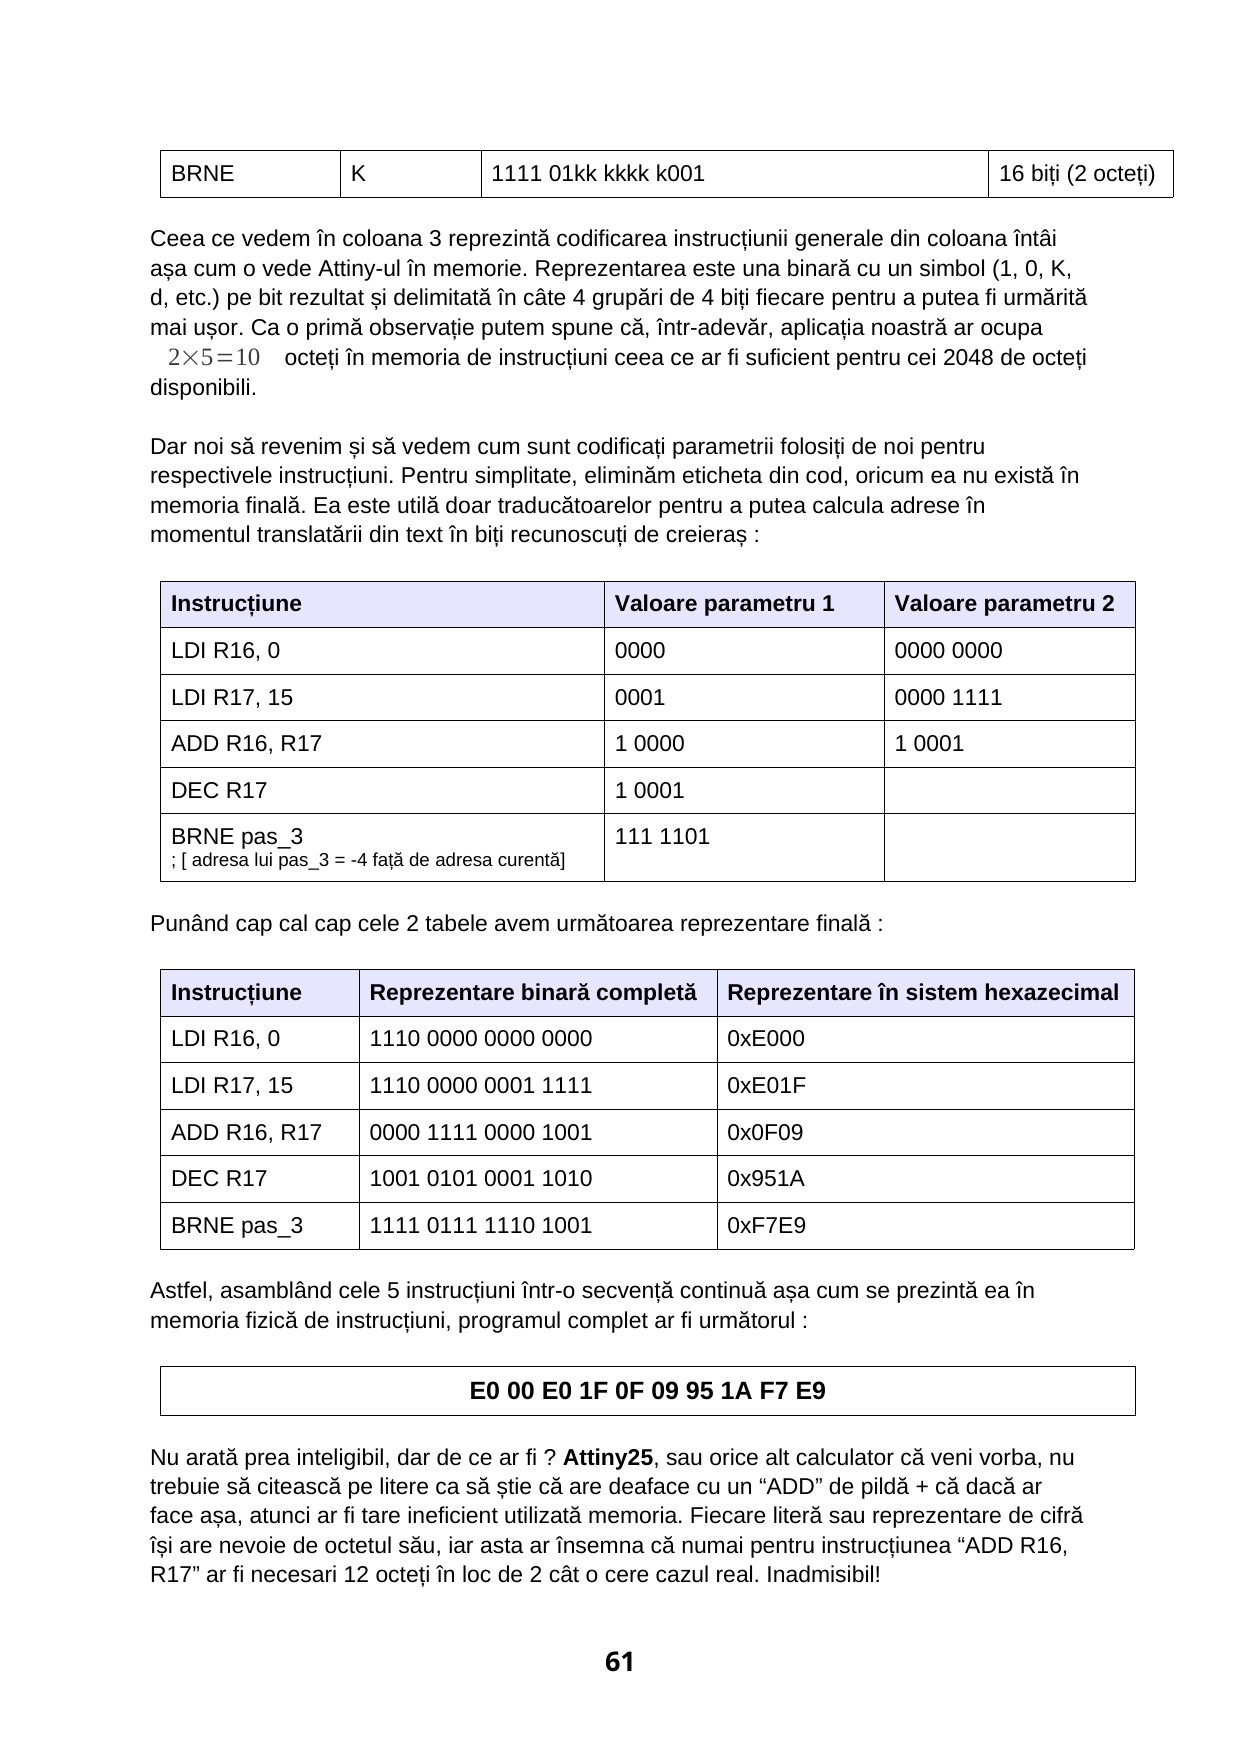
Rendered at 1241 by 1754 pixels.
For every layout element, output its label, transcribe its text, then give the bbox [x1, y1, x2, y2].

table_cell BRNE pas_3 ; [ adresa lui pas_3 = -4 față de adresa curentă] [161, 814, 604, 881]
table_cell [885, 768, 1135, 813]
table_cell 1110 0000 0000 0000 [360, 1017, 717, 1062]
table_cell LDI R17, 15 [161, 1063, 359, 1109]
table_cell 0000 1111 [885, 675, 1135, 720]
table_cell 0x951A [718, 1156, 1134, 1202]
table_cell 1 0001 [885, 721, 1135, 767]
text Ceea ce vedem în coloana 3 reprezintă codificarea instrucțiunii generale din coloana întâi așa cum o vede Attiny-ul în memorie. Reprezentarea este una binară cu un simbol (1, 0, K, d, etc.) pe bit rezultat și delimitată în câte 4 grupări de 4 biți fiecare pentru a putea fi urmărită mai ușor. Ca o primă observație putem spune că, într-adevăr, aplicația noastră ar ocupa octeți în memoria de instrucțiuni ceea ce ar fi suficient pentru cei 2048 de octeți disponibili. [150, 226, 1091, 401]
table_cell DEC R17 [161, 768, 604, 813]
table_cell K [341, 151, 481, 197]
table_header Reprezentare în sistem hexazecimal [718, 970, 1134, 1016]
table_header Instrucțiune [161, 970, 359, 1016]
table_cell 16 biți (2 octeți) [989, 151, 1173, 197]
table_cell 1 0000 [605, 721, 884, 767]
text Astfel, asamblând cele 5 instrucțiuni într-o secvență continuă așa cum se prezintă ea în memoria fizică de instrucțiuni, programul complet ar fi următorul : [150, 1278, 1091, 1333]
table_cell 0000 0000 [885, 628, 1135, 674]
table_cell DEC R17 [161, 1156, 359, 1202]
table_cell ADD R16, R17 [161, 1110, 359, 1155]
table_cell 1111 01kk kkkk k001 [482, 151, 988, 197]
table_header Valoare parametru 1 [605, 582, 884, 627]
table_cell 0xE01F [718, 1063, 1134, 1109]
table_cell 0001 [605, 675, 884, 720]
table_cell 0xF7E9 [718, 1203, 1134, 1248]
table_cell 1 0001 [605, 768, 884, 813]
table_cell 1110 0000 0001 1111 [360, 1063, 717, 1109]
table_header E0 00 E0 1F 0F 09 95 1A F7 E9 [161, 1367, 1135, 1415]
table_cell 0x0F09 [718, 1110, 1134, 1155]
table_header Instrucțiune [161, 582, 604, 627]
table_cell LDI R16, 0 [161, 628, 604, 674]
text Punând cap cal cap cele 2 tabele avem următoarea reprezentare finală : [150, 910, 1091, 936]
table_cell 1001 0101 0001 1010 [360, 1156, 717, 1202]
table_cell LDI R17, 15 [161, 675, 604, 720]
text Dar noi să revenim și să vedem cum sunt codificați parametrii folosiți de noi pentru respectivele instrucțiuni. Pentru simplitate, eliminăm eticheta din cod, oricum ea nu există în memoria finală. Ea este utilă doar traducătoarelor pentru a putea calcula adrese în momentul translatării din text în biți recunoscuți de creieraș : [150, 434, 1091, 547]
table_cell ADD R16, R17 [161, 721, 604, 767]
table_cell 1111 0111 1110 1001 [360, 1203, 717, 1248]
table_cell 0xE000 [718, 1017, 1134, 1062]
table_cell BRNE [161, 151, 340, 197]
table_header Reprezentare binară completă [360, 970, 717, 1016]
text Nu arată prea inteligibil, dar de ce ar fi ? Attiny25, sau orice alt calculator că veni vorba, nu trebuie să citească pe litere ca să știe că are deaface cu un “ADD” de pildă + că dacă ar face așa, atunci ar fi tare ineficient utilizată memoria. Fiecare literă sau reprezentare de cifră își are nevoie de octetul său, iar asta ar însemna că numai pentru instrucțiunea “ADD R16, R17” ar fi necesari 12 octeți în loc de 2 cât o cere cazul real. Inadmisibil! [150, 1444, 1091, 1587]
table_cell [885, 814, 1135, 881]
table_cell 0000 1111 0000 1001 [360, 1110, 717, 1155]
table_cell 0000 [605, 628, 884, 674]
table_cell BRNE pas_3 [161, 1203, 359, 1248]
table_header Valoare parametru 2 [885, 582, 1135, 627]
table_cell LDI R16, 0 [161, 1017, 359, 1062]
table_cell 111 1101 [605, 814, 884, 881]
